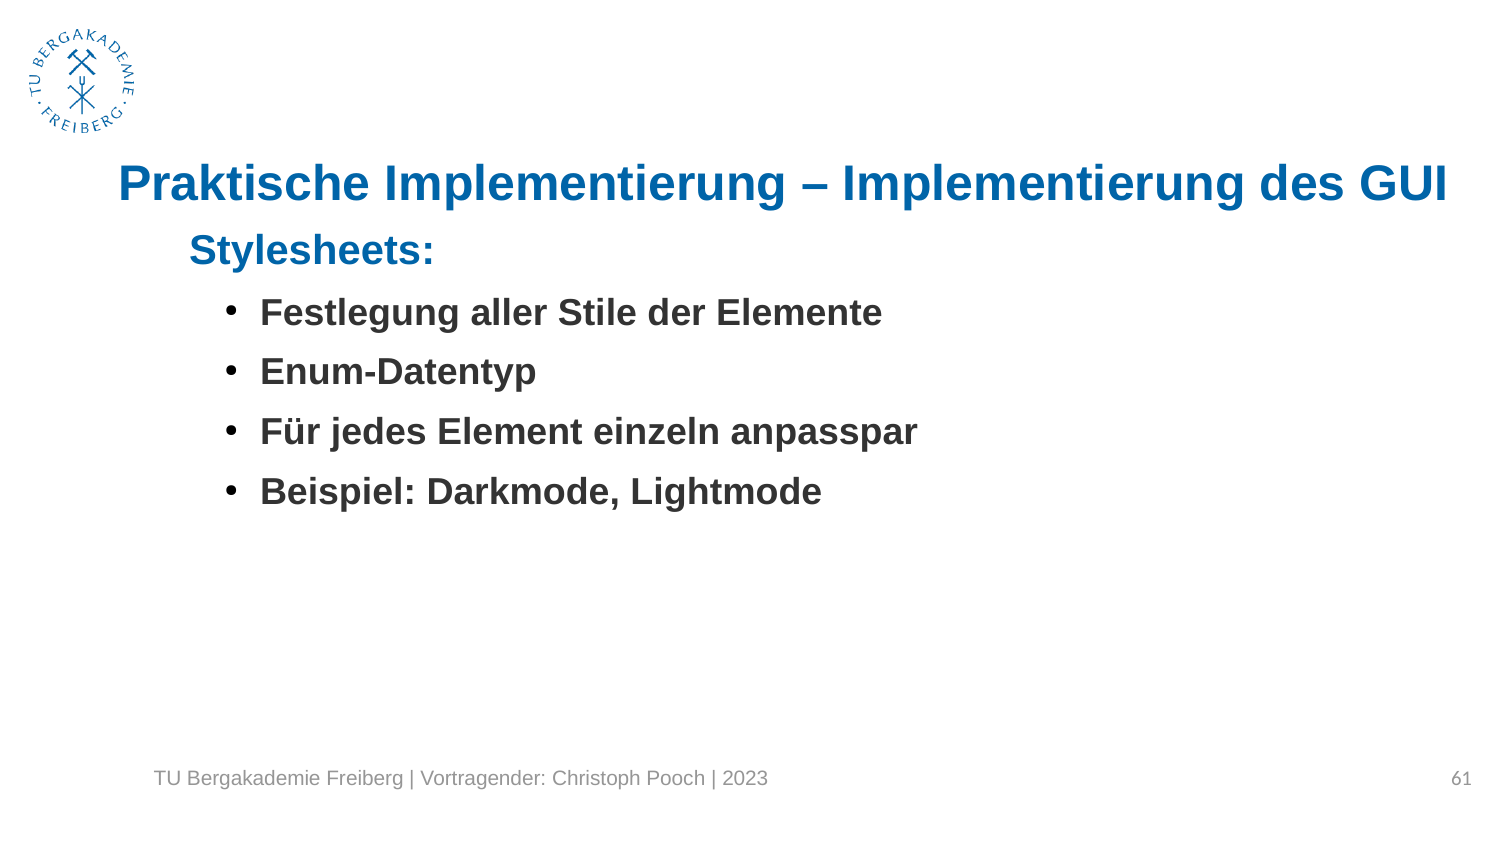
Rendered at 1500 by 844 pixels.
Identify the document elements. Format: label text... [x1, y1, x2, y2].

footer TU Bergakademie Freiberg | Vortragender: Christoph Pooch | 2023 [153, 764, 1353, 824]
picture [29, 29, 134, 133]
list Praktische Implementierung – Implementierung des GUI [118, 150, 1477, 221]
list Stylesheets: Festlegung aller Stile der Elemente Enum-Datentyp Für jedes Element einzeln anpasspar Beispiel: Darkmode, Lightmode [153, 226, 1182, 716]
slide_number [1352, 764, 1473, 825]
